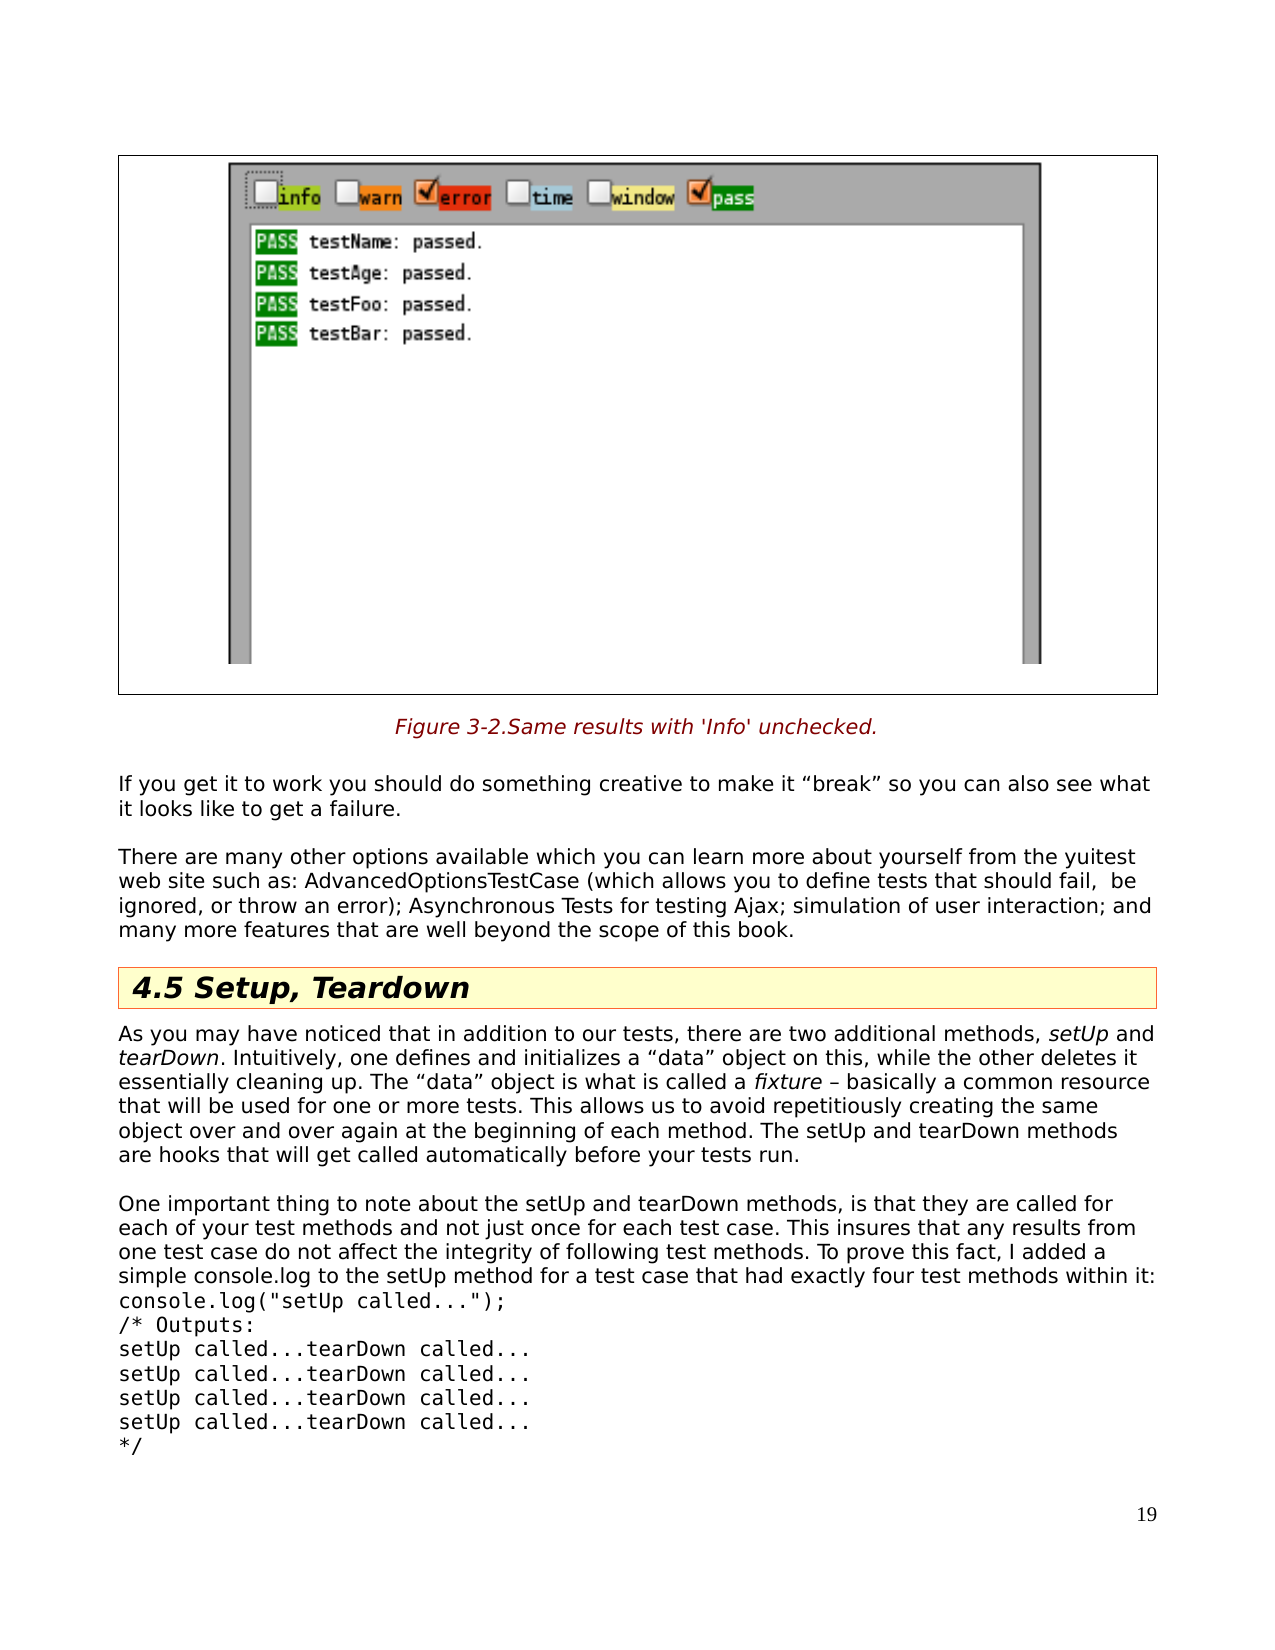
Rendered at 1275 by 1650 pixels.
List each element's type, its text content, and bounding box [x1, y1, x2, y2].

text setUp called...tearDown called... [118, 1362, 1157, 1386]
text setUp called...tearDown called... [118, 1386, 1157, 1410]
text One important thing to note about the setUp and tearDown methods, is that they are called for each of your test methods and not just once for each test case. This insures that any results from one test case do not affect the integrity of following test methods. To prove this fact, I added a simple console.log to the setUp method for a test case that had exactly four test methods within it: [118, 1192, 1157, 1289]
text console.log("setUp called..."); [118, 1289, 1157, 1313]
text As you may have noticed that in addition to our tests, there are two additional methods, setUp and tearDown. Intuitively, one defines and initializes a “data” object on this, while the other deletes it essentially cleaning up. The “data” object is what is called a fixture – basically a common resource that will be used for one or more tests. This allows us to avoid repetitiously creating the same object over and over again at the beginning of each method. The setUp and tearDown methods are hooks that will get called automatically before your tests run. [118, 1022, 1157, 1167]
text If you get it to work you should do something creative to make it “break” so you can also see what it looks like to get a failure. [118, 772, 1157, 821]
text setUp called...tearDown called... [118, 1410, 1157, 1434]
text There are many other options available which you can learn more about yourself from the yuitest web site such as: AdvancedOptionsTestCase (which allows you to define tests that should fail, be ignored, or throw an error); Asynchronous Tests for testing Ajax; simulation of user interaction; and many more features that are well beyond the scope of this book. [118, 845, 1157, 942]
subtitle 4.5 Setup, Teardown [119, 968, 1156, 1008]
picture [227, 157, 1048, 664]
title Figure 3-2.Same results with 'Info' unchecked. [193, 715, 1082, 740]
text setUp called...tearDown called... [118, 1337, 1157, 1362]
text */ [118, 1434, 1157, 1459]
text /* Outputs: [118, 1313, 1157, 1337]
